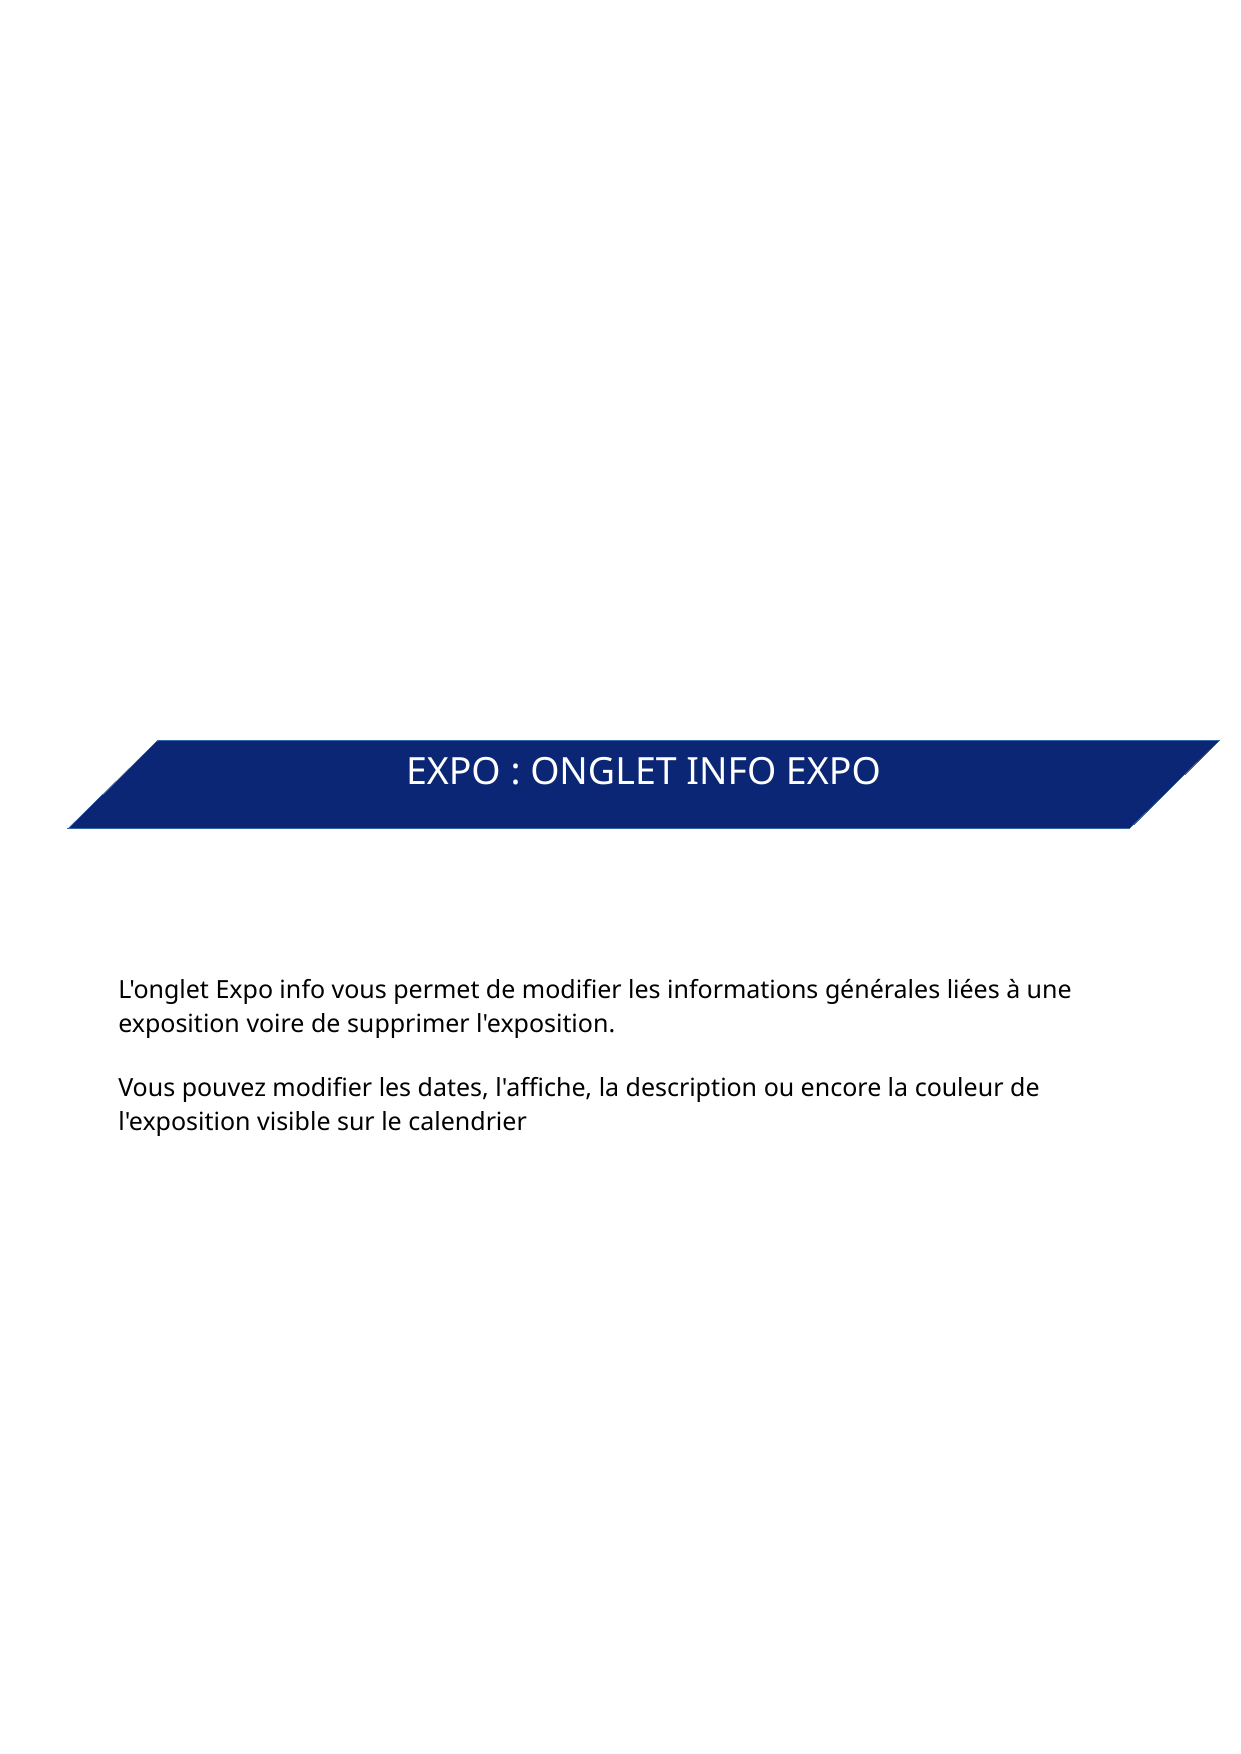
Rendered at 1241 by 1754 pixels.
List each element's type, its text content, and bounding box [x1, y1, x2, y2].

text L'onglet Expo info vous permet de modifier les informations générales liées à une exposition voire de supprimer l'exposition. [118, 972, 1122, 1040]
text Vous pouvez modifier les dates, l'affiche, la description ou encore la couleur de l'exposition visible sur le calendrier [118, 1069, 1122, 1138]
